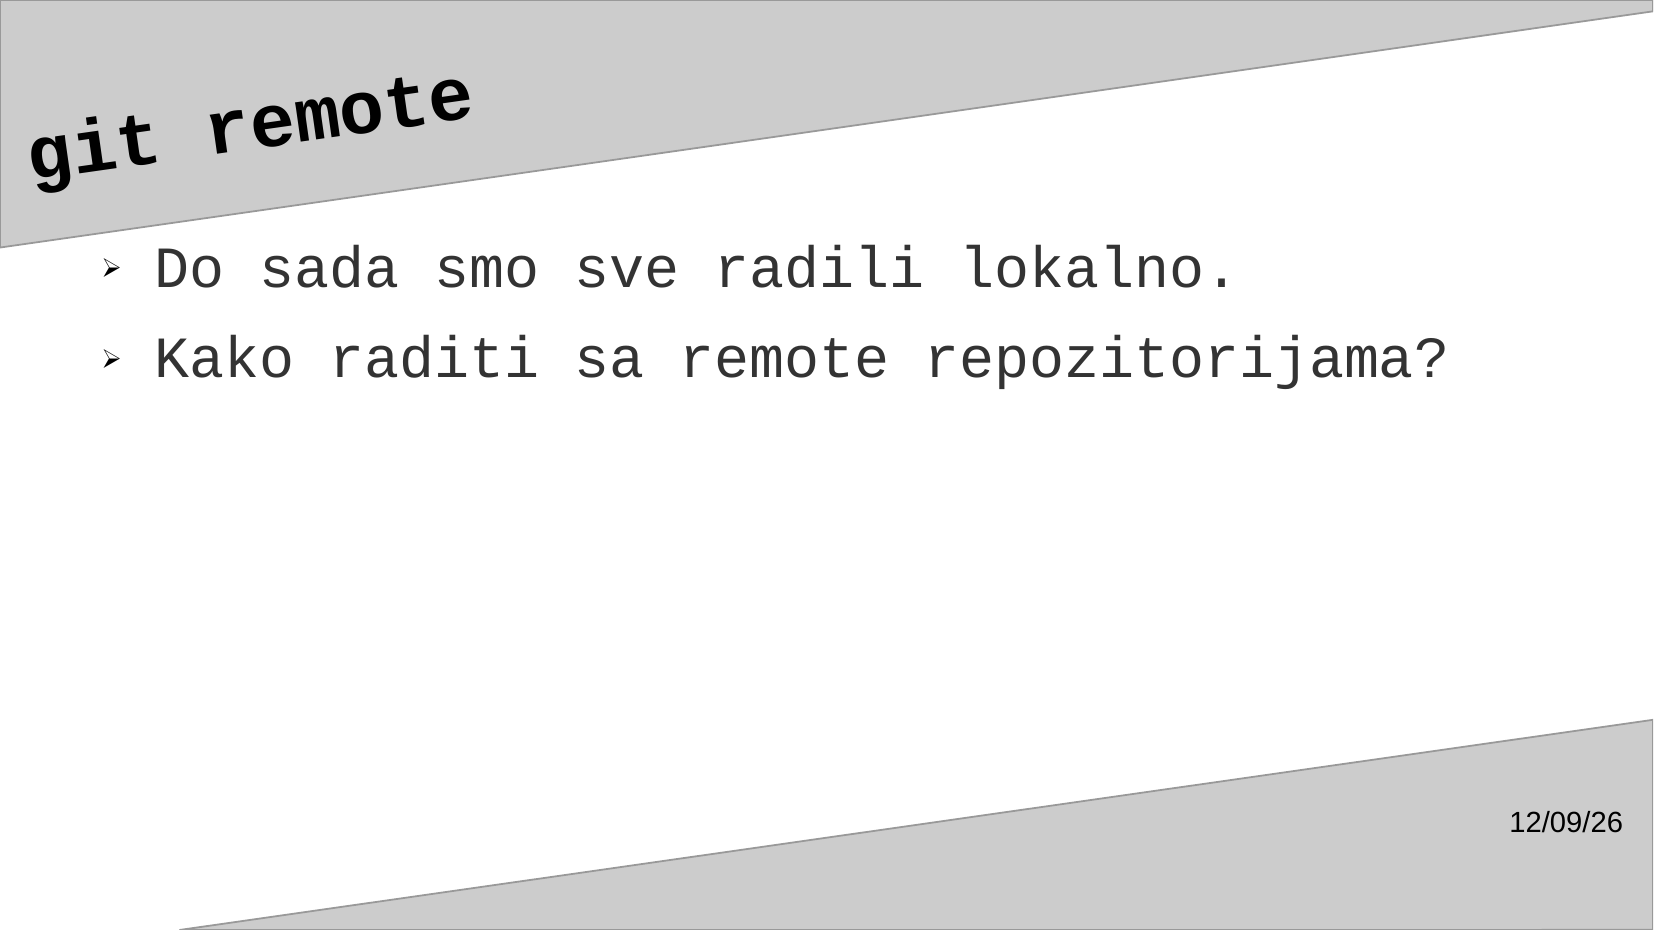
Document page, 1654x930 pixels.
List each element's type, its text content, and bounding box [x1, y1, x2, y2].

title git remote [16, 0, 1501, 239]
list Do sada smo sve radili lokalno. Kako raditi sa remote repozitorijama? [83, 238, 1539, 778]
